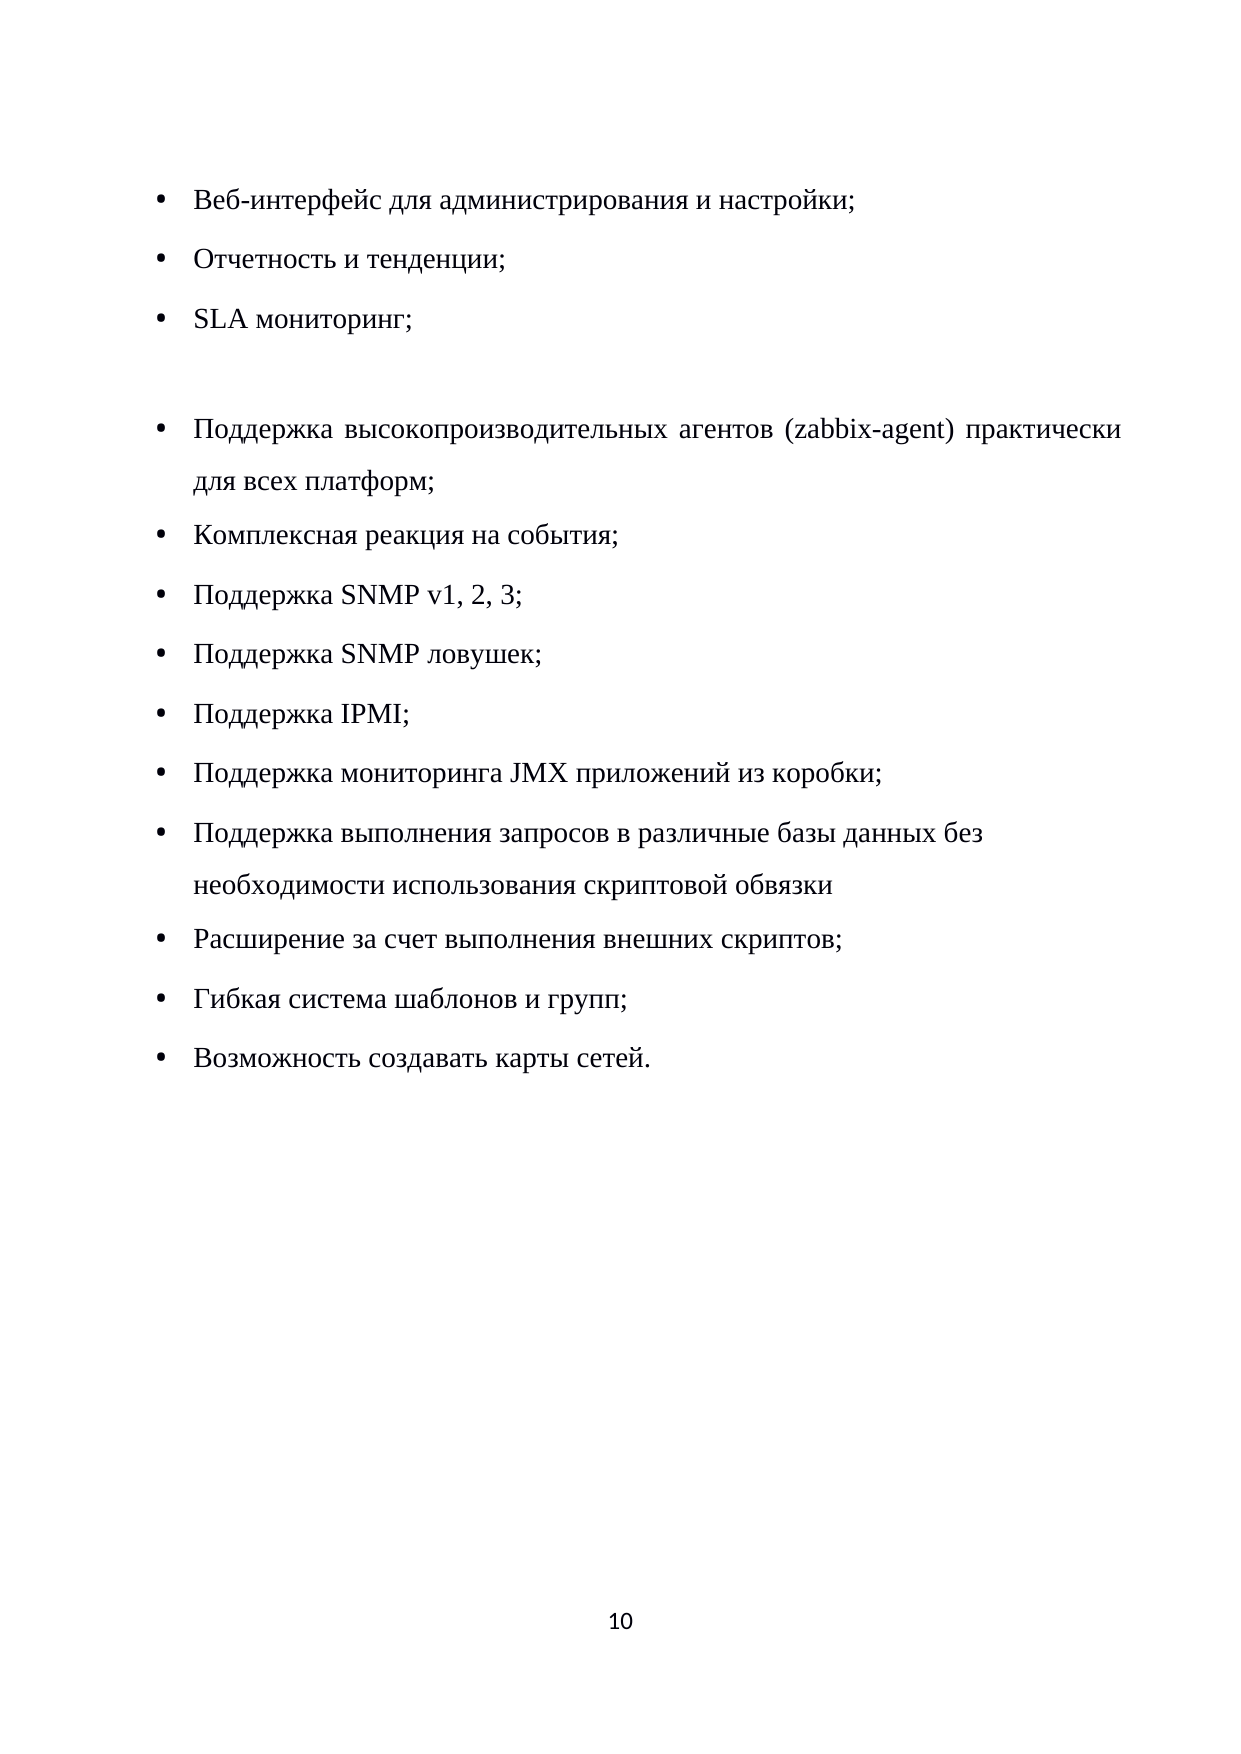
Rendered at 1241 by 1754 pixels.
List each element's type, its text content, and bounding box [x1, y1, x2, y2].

list Возможность создавать карты сетей. [156, 1037, 1122, 1127]
list Поддержка IPMI; [156, 692, 1122, 732]
list Поддержка высокопроизводительных агентов (zabbix-agent) практически для всех платформ; [156, 407, 1122, 497]
list Веб-интерфейс для администрирования и настройки; [156, 178, 1122, 218]
list Комплексная реакция на события; [156, 514, 1122, 553]
list Поддержка SNMP ловушек; [156, 633, 1122, 672]
list SLA мониторинг; [156, 297, 1122, 337]
list Поддержка мониторинга JMX приложений из коробки; [156, 752, 1122, 791]
list Поддержка SNMP v1, 2, 3; [156, 573, 1122, 613]
list Расширение за счет выполнения внешних скриптов; [156, 918, 1122, 957]
list Поддержка выполнения запросов в различные базы данных без необходимости использования скриптовой обвязки [156, 811, 1122, 901]
list Гибкая система шаблонов и групп; [156, 977, 1122, 1017]
list Отчетность и тенденции; [156, 238, 1122, 277]
